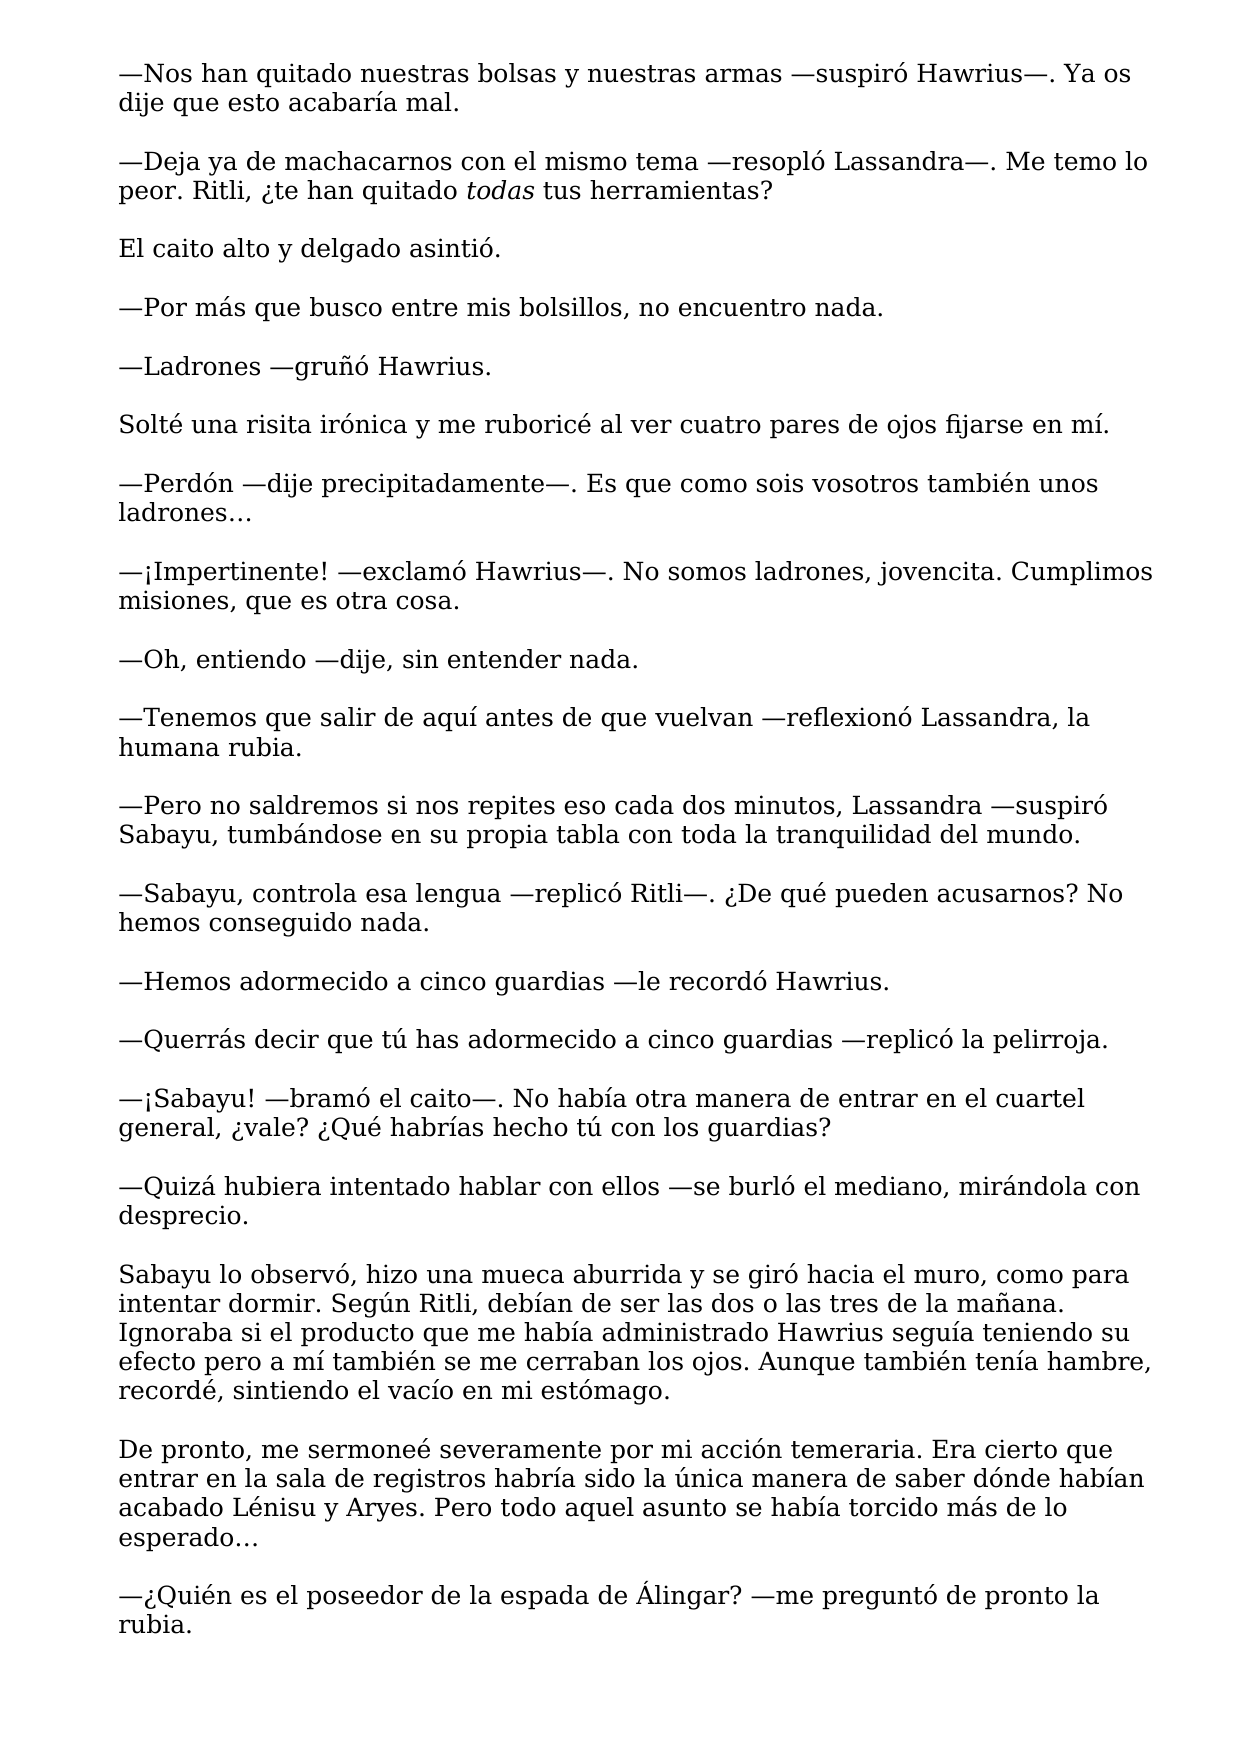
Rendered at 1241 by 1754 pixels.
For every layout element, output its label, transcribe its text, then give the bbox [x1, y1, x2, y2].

text —Hemos adormecido a cinco guardias —le recordó Hawrius. [118, 967, 1181, 996]
text —Pero no saldremos si nos repites eso cada dos minutos, Lassandra —suspiró Sabayu, tumbándose en su propia tabla con toda la tranquilidad del mundo. [118, 791, 1181, 850]
text Solté una risita irónica y me ruboricé al ver cuatro pares de ojos fijarse en mí. [118, 411, 1181, 440]
text —Por más que busco entre mis bolsillos, no encuentro nada. [118, 293, 1181, 322]
text —Sabayu, controla esa lengua —replicó Ritli—. ¿De qué pueden acusarnos? No hemos conseguido nada. [118, 879, 1181, 937]
text —Perdón —dije precipitadamente—. Es que como sois vosotros también unos ladrones… [118, 469, 1181, 528]
text De pronto, me sermoneé severamente por mi acción temeraria. Era cierto que entrar en la sala de registros habría sido la única manera de saber dónde habían acabado Lénisu y Aryes. Pero todo aquel asunto se había torcido más de lo esperado… [118, 1435, 1181, 1552]
text —Nos han quitado nuestras bolsas y nuestras armas —suspiró Hawrius—. Ya os dije que esto acabaría mal. [118, 59, 1181, 117]
text —Ladrones —gruñó Hawrius. [118, 352, 1181, 381]
text —¡Impertinente! —exclamó Hawrius—. No somos ladrones, jovencita. Cumplimos misiones, que es otra cosa. [118, 557, 1181, 615]
text —Tenemos que salir de aquí antes de que vuelvan —reflexionó Lassandra, la humana rubia. [118, 703, 1181, 762]
text —Deja ya de machacarnos con el mismo tema —resopló Lassandra—. Me temo lo peor. Ritli, ¿te han quitado todas tus herramientas? [118, 147, 1181, 205]
text —¿Quién es el poseedor de la espada de Álingar? —me preguntó de pronto la rubia. [118, 1581, 1181, 1640]
text Sabayu lo observó, hizo una mueca aburrida y se giró hacia el muro, como para intentar dormir. Según Ritli, debían de ser las dos o las tres de la mañana. Ignoraba si el producto que me había administrado Hawrius seguía teniendo su efecto pero a mí también se me cerraban los ojos. Aunque también tenía hambre, recordé, sintiendo el vacío en mi estómago. [118, 1260, 1181, 1406]
text —Querrás decir que tú has adormecido a cinco guardias —replicó la pelirroja. [118, 1026, 1181, 1055]
text El caito alto y delgado asintió. [118, 235, 1181, 264]
text —Oh, entiendo —dije, sin entender nada. [118, 645, 1181, 674]
text —Quizá hubiera intentado hablar con ellos —se burló el mediano, mirándola con desprecio. [118, 1172, 1181, 1230]
text —¡Sabayu! —bramó el caito—. No había otra manera de entrar en el cuartel general, ¿vale? ¿Qué habrías hecho tú con los guardias? [118, 1084, 1181, 1143]
